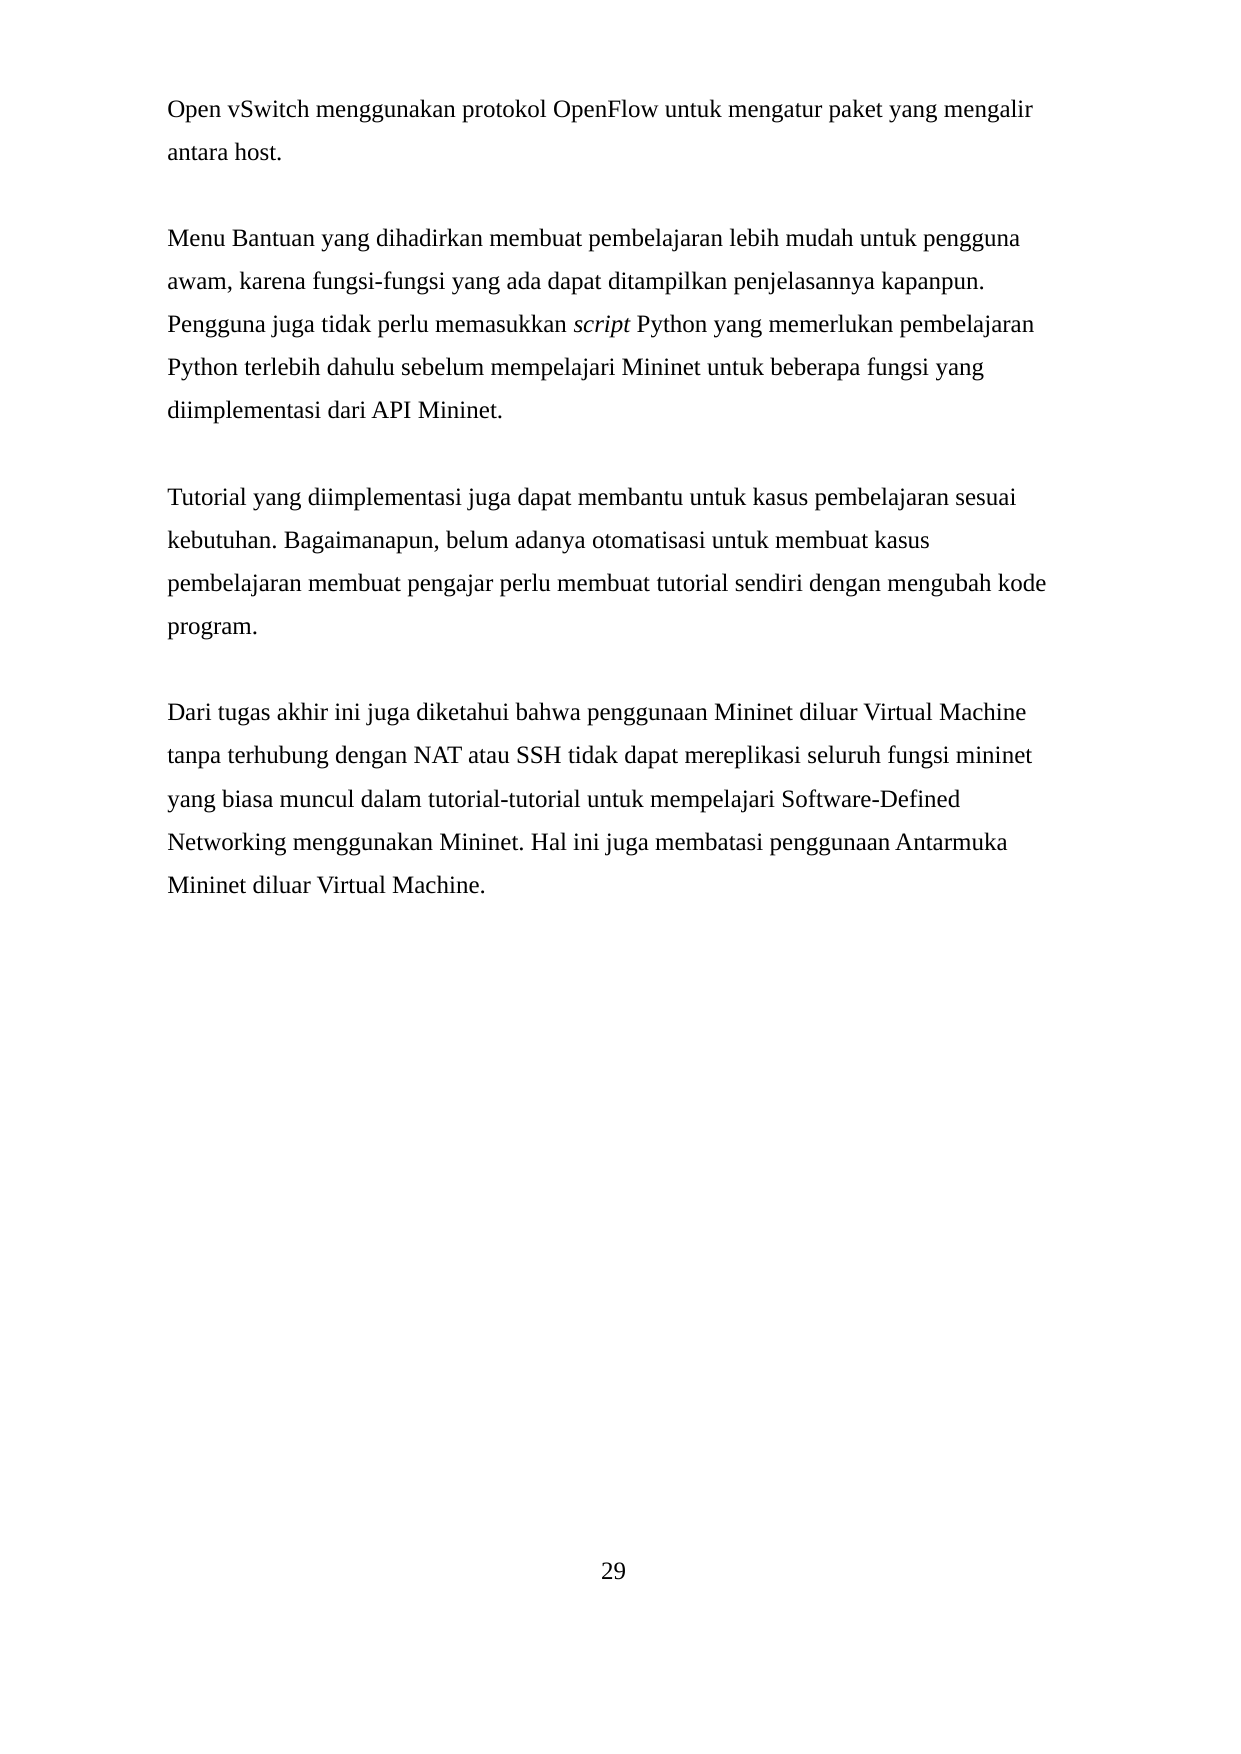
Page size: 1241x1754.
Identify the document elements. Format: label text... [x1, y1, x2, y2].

text Tutorial yang diimplementasi juga dapat membantu untuk kasus pembelajaran sesuai kebutuhan. Bagaimanapun, belum adanya otomatisasi untuk membuat kasus pembelajaran membuat pengajar perlu membuat tutorial sendiri dengan mengubah kode program. [167, 482, 1059, 640]
text Open vSwitch menggunakan protokol OpenFlow untuk mengatur paket yang mengalir antara host. [167, 94, 1059, 166]
text Menu Bantuan yang dihadirkan membuat pembelajaran lebih mudah untuk pengguna awam, karena fungsi-fungsi yang ada dapat ditampilkan penjelasannya kapanpun. Pengguna juga tidak perlu memasukkan script Python yang memerlukan pembelajaran Python terlebih dahulu sebelum mempelajari Mininet untuk beberapa fungsi yang diimplementasi dari API Mininet. [167, 223, 1059, 424]
text Dari tugas akhir ini juga diketahui bahwa penggunaan Mininet diluar Virtual Machine tanpa terhubung dengan NAT atau SSH tidak dapat mereplikasi seluruh fungsi mininet yang biasa muncul dalam tutorial-tutorial untuk mempelajari Software-Defined Networking menggunakan Mininet. Hal ini juga membatasi penggunaan Antarmuka Mininet diluar Virtual Machine. [167, 697, 1059, 899]
